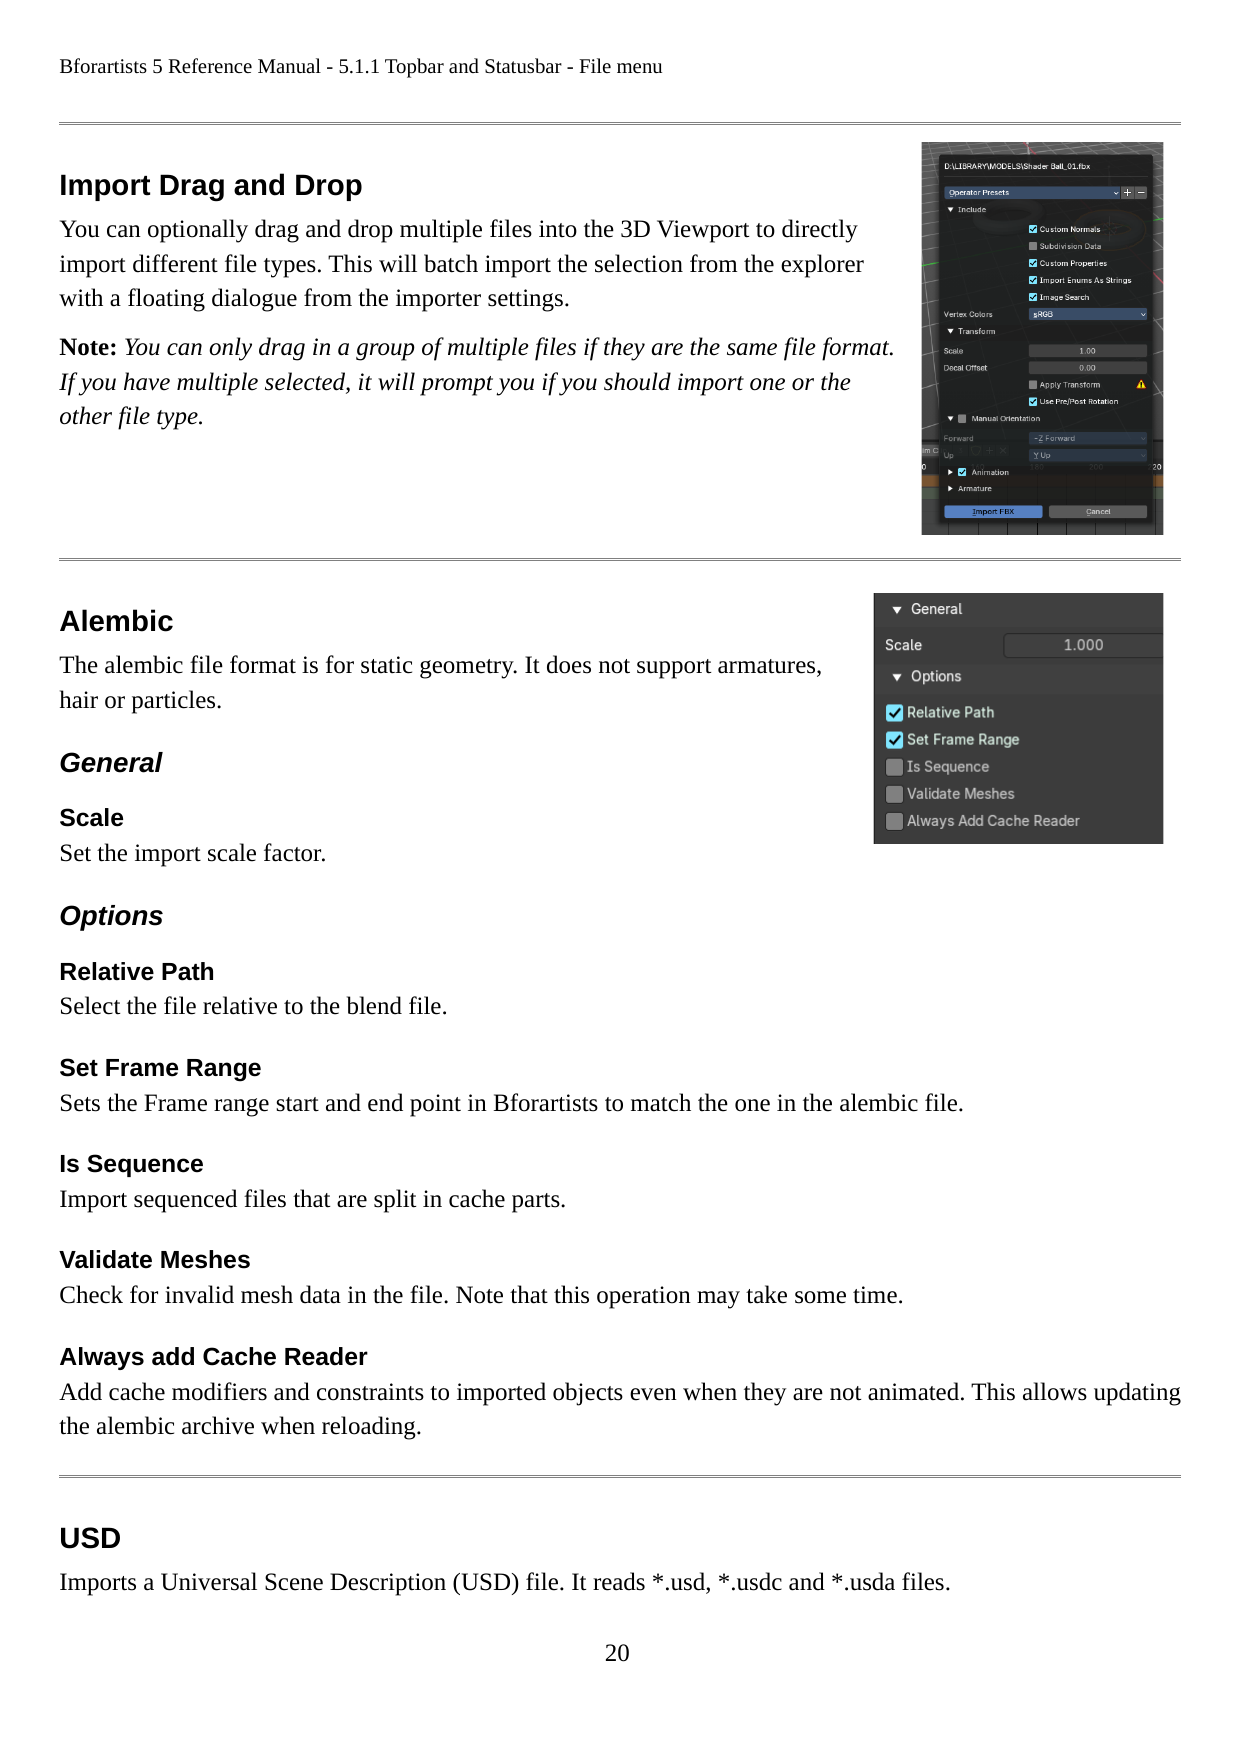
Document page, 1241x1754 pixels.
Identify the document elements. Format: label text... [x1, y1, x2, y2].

text Sets the Frame range start and end point in Bforartists to match the one in the alembic file. [59, 1088, 1181, 1116]
text Add cache modifiers and constraints to imported objects even when they are not animated. This allows updating the alembic archive when reloading. [59, 1377, 1181, 1440]
subtitle USD [59, 1521, 1181, 1555]
subtitle Import Drag and Drop [59, 168, 921, 202]
subtitle Scale [59, 803, 873, 832]
picture [921, 142, 1164, 535]
subtitle Set Frame Range [59, 1053, 1181, 1081]
text Import sequenced files that are split in cache parts. [59, 1184, 1181, 1213]
text You can optionally drag and drop multiple files into the 3D Viewport to directly import different file types. This will batch import the selection from the explorer with a floating dialogue from the importer settings. [59, 214, 921, 312]
text The alembic file format is for static geometry. It does not support armatures, hair or particles. [59, 650, 873, 714]
text Imports a Universal Scene Description (USD) file. It reads *.usd, *.usdc and *.usda files. [59, 1567, 1181, 1596]
subtitle General [59, 746, 873, 778]
subtitle Always add Cache Reader [59, 1342, 1181, 1371]
subtitle Is Sequence [59, 1149, 1181, 1178]
subtitle [1164, 604, 1181, 638]
subtitle [1164, 168, 1181, 202]
subtitle Alembic [59, 604, 873, 638]
subtitle [1164, 803, 1181, 832]
subtitle Relative Path [59, 957, 1181, 985]
text Select the file relative to the blend file. [59, 991, 1181, 1020]
picture [873, 593, 1164, 844]
subtitle Options [59, 900, 1181, 932]
subtitle Validate Meshes [59, 1246, 1181, 1274]
subtitle [1164, 746, 1181, 778]
text Set the import scale factor. [59, 838, 1181, 867]
text Check for invalid mesh data in the file. Note that this operation may take some time. [59, 1280, 1181, 1309]
text Note: You can only drag in a group of multiple files if they are the same file format. If you have multiple selected, it will prompt you if you should import one or the other file type. [59, 332, 921, 430]
